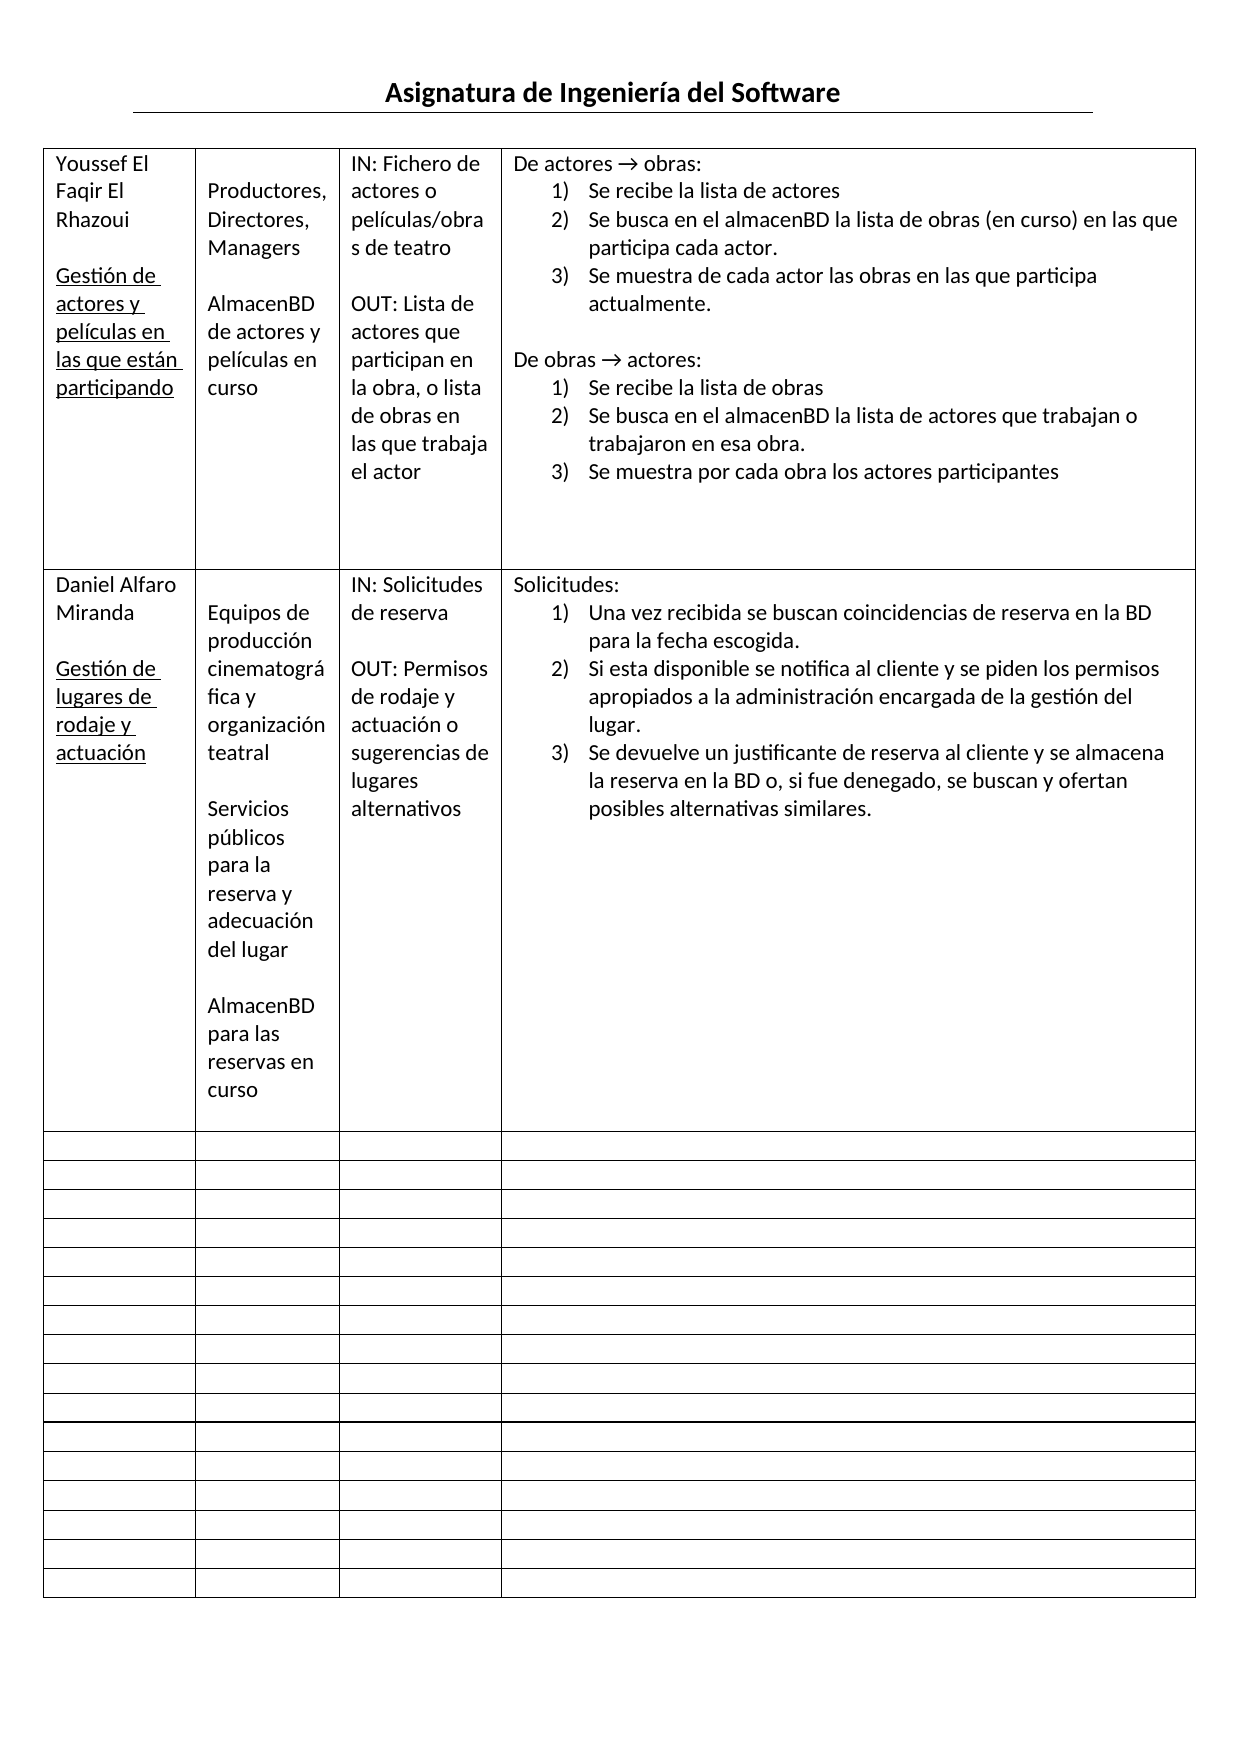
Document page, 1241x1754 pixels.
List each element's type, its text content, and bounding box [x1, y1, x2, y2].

table_cell [340, 1540, 501, 1568]
table_cell [44, 1452, 195, 1479]
table_cell [196, 1335, 339, 1363]
table_cell [502, 1423, 1195, 1451]
table_cell [340, 1394, 501, 1421]
table_cell [196, 1277, 339, 1305]
table_cell [340, 1452, 501, 1479]
table_cell [502, 1190, 1195, 1218]
table_cell [196, 1364, 339, 1392]
table_cell IN: Fichero de actores o películas/obras de teatro OUT: Lista de actores que participan en la obra, o lista de obras en las que trabaja el actor [340, 149, 501, 569]
table_cell IN: Solicitudes de reserva OUT: Permisos de rodaje y actuación o sugerencias de lugares alternativos [340, 570, 501, 1131]
table_cell [340, 1132, 501, 1160]
table_cell [502, 1511, 1195, 1539]
table_cell [196, 1481, 339, 1510]
table_cell [340, 1219, 501, 1247]
table_cell [502, 1277, 1195, 1305]
table_cell [340, 1569, 501, 1597]
table_cell [44, 1423, 195, 1451]
table_cell [196, 1540, 339, 1568]
table_cell [196, 1219, 339, 1247]
table_cell [196, 1452, 339, 1479]
table_cell [502, 1569, 1195, 1597]
table_cell [196, 1423, 339, 1451]
table_cell [340, 1364, 501, 1392]
table_cell [196, 1511, 339, 1539]
table_cell [340, 1161, 501, 1189]
table_cell [44, 1569, 195, 1597]
table_cell [340, 1306, 501, 1334]
table_cell Daniel Alfaro Miranda Gestión de lugares de rodaje y actuación [44, 570, 195, 1131]
table_cell [44, 1248, 195, 1276]
table_cell [502, 1452, 1195, 1479]
table_cell [44, 1161, 195, 1189]
table_cell [196, 1190, 339, 1218]
table_cell [44, 1190, 195, 1218]
table_cell [44, 1306, 195, 1334]
table_cell [502, 1306, 1195, 1334]
table_cell [44, 1364, 195, 1392]
table_cell [340, 1335, 501, 1363]
table_cell [44, 1277, 195, 1305]
table_cell [44, 1481, 195, 1510]
table_cell [340, 1423, 501, 1451]
table_cell [502, 1161, 1195, 1189]
table_cell [340, 1190, 501, 1218]
table_cell [44, 1394, 195, 1421]
table_cell [196, 1248, 339, 1276]
table_cell [44, 1132, 195, 1160]
table_cell [44, 1540, 195, 1568]
table_cell [502, 1394, 1195, 1421]
table_cell [44, 1219, 195, 1247]
table_cell [502, 1219, 1195, 1247]
table_cell [196, 1132, 339, 1160]
table_cell [502, 1132, 1195, 1160]
table_cell [502, 1540, 1195, 1568]
table_cell [502, 1248, 1195, 1276]
table_cell Productores, Directores, Managers AlmacenBD de actores y películas en curso [196, 149, 339, 569]
table_cell [502, 1364, 1195, 1392]
table_cell [340, 1248, 501, 1276]
table_cell [196, 1306, 339, 1334]
table_cell [502, 1481, 1195, 1510]
table_cell Solicitudes: Una vez recibida se buscan coincidencias de reserva en la BD para la fecha escogida. Si esta disponible se notifica al cliente y se piden los permisos apropiados a la administración encargada de la gestión del lugar. Se devuelve un justificante de reserva al cliente y se almacena la reserva en la BD o, si fue denegado, se buscan y ofertan posibles alternativas similares. [502, 570, 1195, 1131]
table_cell [196, 1569, 339, 1597]
table_cell [44, 1335, 195, 1363]
table_cell [340, 1481, 501, 1510]
table_cell Youssef El Faqir El Rhazoui Gestión de actores y películas en las que están participando [44, 149, 195, 569]
table_cell [196, 1394, 339, 1421]
table_cell [196, 1161, 339, 1189]
table_cell De actores → obras: Se recibe la lista de actores Se busca en el almacenBD la lista de obras (en curso) en las que participa cada actor. Se muestra de cada actor las obras en las que participa actualmente. De obras → actores: Se recibe la lista de obras Se busca en el almacenBD la lista de actores que trabajan o trabajaron en esa obra. Se muestra por cada obra los actores participantes [502, 149, 1195, 569]
table_cell [340, 1277, 501, 1305]
table_cell [340, 1511, 501, 1539]
table_cell [44, 1511, 195, 1539]
table_cell Equipos de producción cinematográfica y organización teatral Servicios públicos para la reserva y adecuación del lugar AlmacenBD para las reservas en curso [196, 570, 339, 1131]
table_cell [502, 1335, 1195, 1363]
